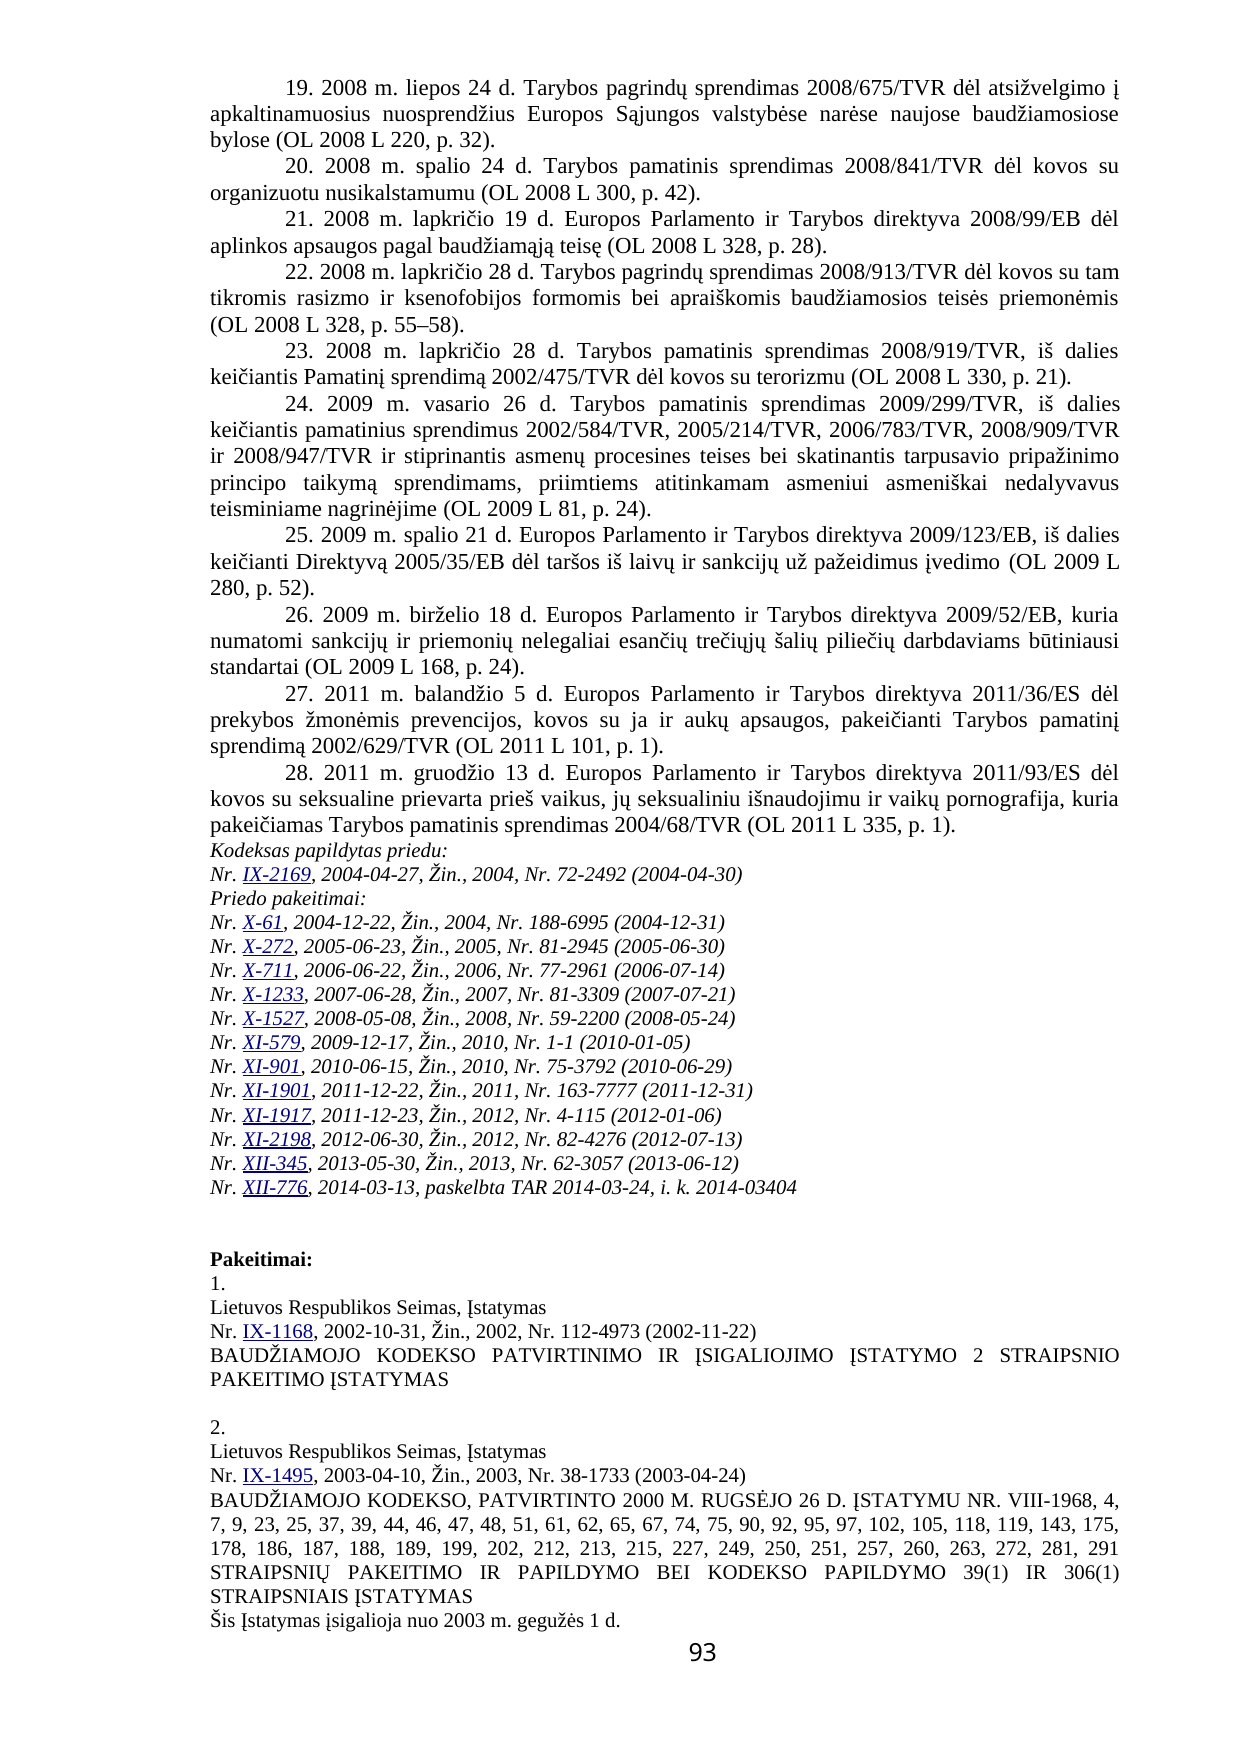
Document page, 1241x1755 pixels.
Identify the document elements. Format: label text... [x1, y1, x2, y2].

text 28. 2011 m. gruodžio 13 d. Europos Parlamento ir Tarybos direktyva 2011/93/ES dėl kovos su seksualine prievarta prieš vaikus, jų seksualiniu išnaudojimu ir vaikų pornografija, kuria pakeičiamas Tarybos pamatinis sprendimas 2004/68/TVR (OL 2011 L 335, p. 1). [210, 759, 1120, 838]
text Nr. XII-345, 2013-05-30, Žin., 2013, Nr. 62-3057 (2013-06-12) [210, 1151, 1120, 1175]
text Nr. X-711, 2006-06-22, Žin., 2006, Nr. 77-2961 (2006-07-14) [210, 958, 1120, 982]
text Lietuvos Respublikos Seimas, Įstatymas [210, 1295, 1120, 1319]
text Priedo pakeitimai: [210, 886, 1120, 910]
text Nr. XI-901, 2010-06-15, Žin., 2010, Nr. 75-3792 (2010-06-29) [210, 1054, 1120, 1078]
text Šis Įstatymas įsigalioja nuo 2003 m. gegužės 1 d. [210, 1608, 1120, 1632]
text Nr. XI-2198, 2012-06-30, Žin., 2012, Nr. 82-4276 (2012-07-13) [210, 1127, 1120, 1151]
text 21. 2008 m. lapkričio 19 d. Europos Parlamento ir Tarybos direktyva 2008/99/EB dėl aplinkos apsaugos pagal baudžiamąją teisę (OL 2008 L 328, p. 28). [210, 205, 1120, 258]
text 23. 2008 m. lapkričio 28 d. Tarybos pamatinis sprendimas 2008/919/TVR, iš dalies keičiantis Pamatinį sprendimą 2002/475/TVR dėl kovos su terorizmu (OL 2008 L 330, p. 21). [210, 337, 1120, 390]
text Nr. XI-1917, 2011-12-23, Žin., 2012, Nr. 4-115 (2012-01-06) [210, 1102, 1120, 1127]
text Nr. X-61, 2004-12-22, Žin., 2004, Nr. 188-6995 (2004-12-31) [210, 910, 1120, 934]
text 27. 2011 m. balandžio 5 d. Europos Parlamento ir Tarybos direktyva 2011/36/ES dėl prekybos žmonėmis prevencijos, kovos su ja ir aukų apsaugos, pakeičianti Tarybos pamatinį sprendimą 2002/629/TVR (OL 2011 L 101, p. 1). [210, 680, 1120, 759]
text 25. 2009 m. spalio 21 d. Europos Parlamento ir Tarybos direktyva 2009/123/EB, iš dalies keičianti Direktyvą 2005/35/EB dėl taršos iš laivų ir sankcijų už pažeidimus įvedimo (OL 2009 L 280, p. 52). [210, 522, 1120, 601]
text Nr. XI-1901, 2011-12-22, Žin., 2011, Nr. 163-7777 (2011-12-31) [210, 1078, 1120, 1102]
text 26. 2009 m. birželio 18 d. Europos Parlamento ir Tarybos direktyva 2009/52/EB, kuria numatomi sankcijų ir priemonių nelegaliai esančių trečiųjų šalių piliečių darbdaviams būtiniausi standartai (OL 2009 L 168, p. 24). [210, 601, 1120, 680]
text BAUDŽIAMOJO KODEKSO, PATVIRTINTO 2000 M. RUGSĖJO 26 D. ĮSTATYMU NR. VIII-1968, 4, 7, 9, 23, 25, 37, 39, 44, 46, 47, 48, 51, 61, 62, 65, 67, 74, 75, 90, 92, 95, 97, 102, 105, 118, 119, 143, 175, 178, 186, 187, 188, 189, 199, 202, 212, 213, 215, 227, 249, 250, 251, 257, 260, 263, 272, 281, 291 STRAIPSNIŲ PAKEITIMO IR PAPILDYMO BEI KODEKSO PAPILDYMO 39(1) IR 306(1) STRAIPSNIAIS ĮSTATYMAS [210, 1487, 1120, 1608]
text Pakeitimai: [210, 1247, 1120, 1271]
text 2. [210, 1415, 1120, 1439]
text 20. 2008 m. spalio 24 d. Tarybos pamatinis sprendimas 2008/841/TVR dėl kovos su organizuotu nusikalstamumu (OL 2008 L 300, p. 42). [210, 153, 1120, 205]
text Nr. XI-579, 2009-12-17, Žin., 2010, Nr. 1-1 (2010-01-05) [210, 1030, 1120, 1054]
text Nr. X-272, 2005-06-23, Žin., 2005, Nr. 81-2945 (2005-06-30) [210, 934, 1120, 958]
text 1. [210, 1271, 1120, 1295]
text Nr. XII-776, 2014-03-13, paskelbta TAR 2014-03-24, i. k. 2014-03404 [210, 1175, 1120, 1199]
text Lietuvos Respublikos Seimas, Įstatymas [210, 1439, 1120, 1463]
text 22. 2008 m. lapkričio 28 d. Tarybos pagrindų sprendimas 2008/913/TVR dėl kovos su tam tikromis rasizmo ir ksenofobijos formomis bei apraiškomis baudžiamosios teisės priemonėmis (OL 2008 L 328, p. 55–58). [210, 258, 1120, 337]
text 24. 2009 m. vasario 26 d. Tarybos pamatinis sprendimas 2009/299/TVR, iš dalies keičiantis pamatinius sprendimus 2002/584/TVR, 2005/214/TVR, 2006/783/TVR, 2008/909/TVR ir 2008/947/TVR ir stiprinantis asmenų procesines teises bei skatinantis tarpusavio pripažinimo principo taikymą sprendimams, priimtiems atitinkamam asmeniui asmeniškai nedalyvavus teisminiame nagrinėjime (OL 2009 L 81, p. 24). [210, 390, 1120, 522]
text Nr. X-1233, 2007-06-28, Žin., 2007, Nr. 81-3309 (2007-07-21) [210, 982, 1120, 1006]
text BAUDŽIAMOJO KODEKSO PATVIRTINIMO IR ĮSIGALIOJIMO ĮSTATYMO 2 STRAIPSNIO PAKEITIMO ĮSTATYMAS [210, 1343, 1120, 1391]
text Nr. X-1527, 2008-05-08, Žin., 2008, Nr. 59-2200 (2008-05-24) [210, 1006, 1120, 1030]
text Nr. IX-1495, 2003-04-10, Žin., 2003, Nr. 38-1733 (2003-04-24) [210, 1463, 1120, 1487]
text Nr. IX-1168, 2002-10-31, Žin., 2002, Nr. 112-4973 (2002-11-22) [210, 1319, 1120, 1343]
text 19. 2008 m. liepos 24 d. Tarybos pagrindų sprendimas 2008/675/TVR dėl atsižvelgimo į apkaltinamuosius nuosprendžius Europos Sąjungos valstybėse narėse naujose baudžiamosiose bylose (OL 2008 L 220, p. 32). [210, 73, 1120, 153]
text Kodeksas papildytas priedu: [210, 838, 1120, 862]
text Nr. IX-2169, 2004-04-27, Žin., 2004, Nr. 72-2492 (2004-04-30) [210, 862, 1120, 886]
